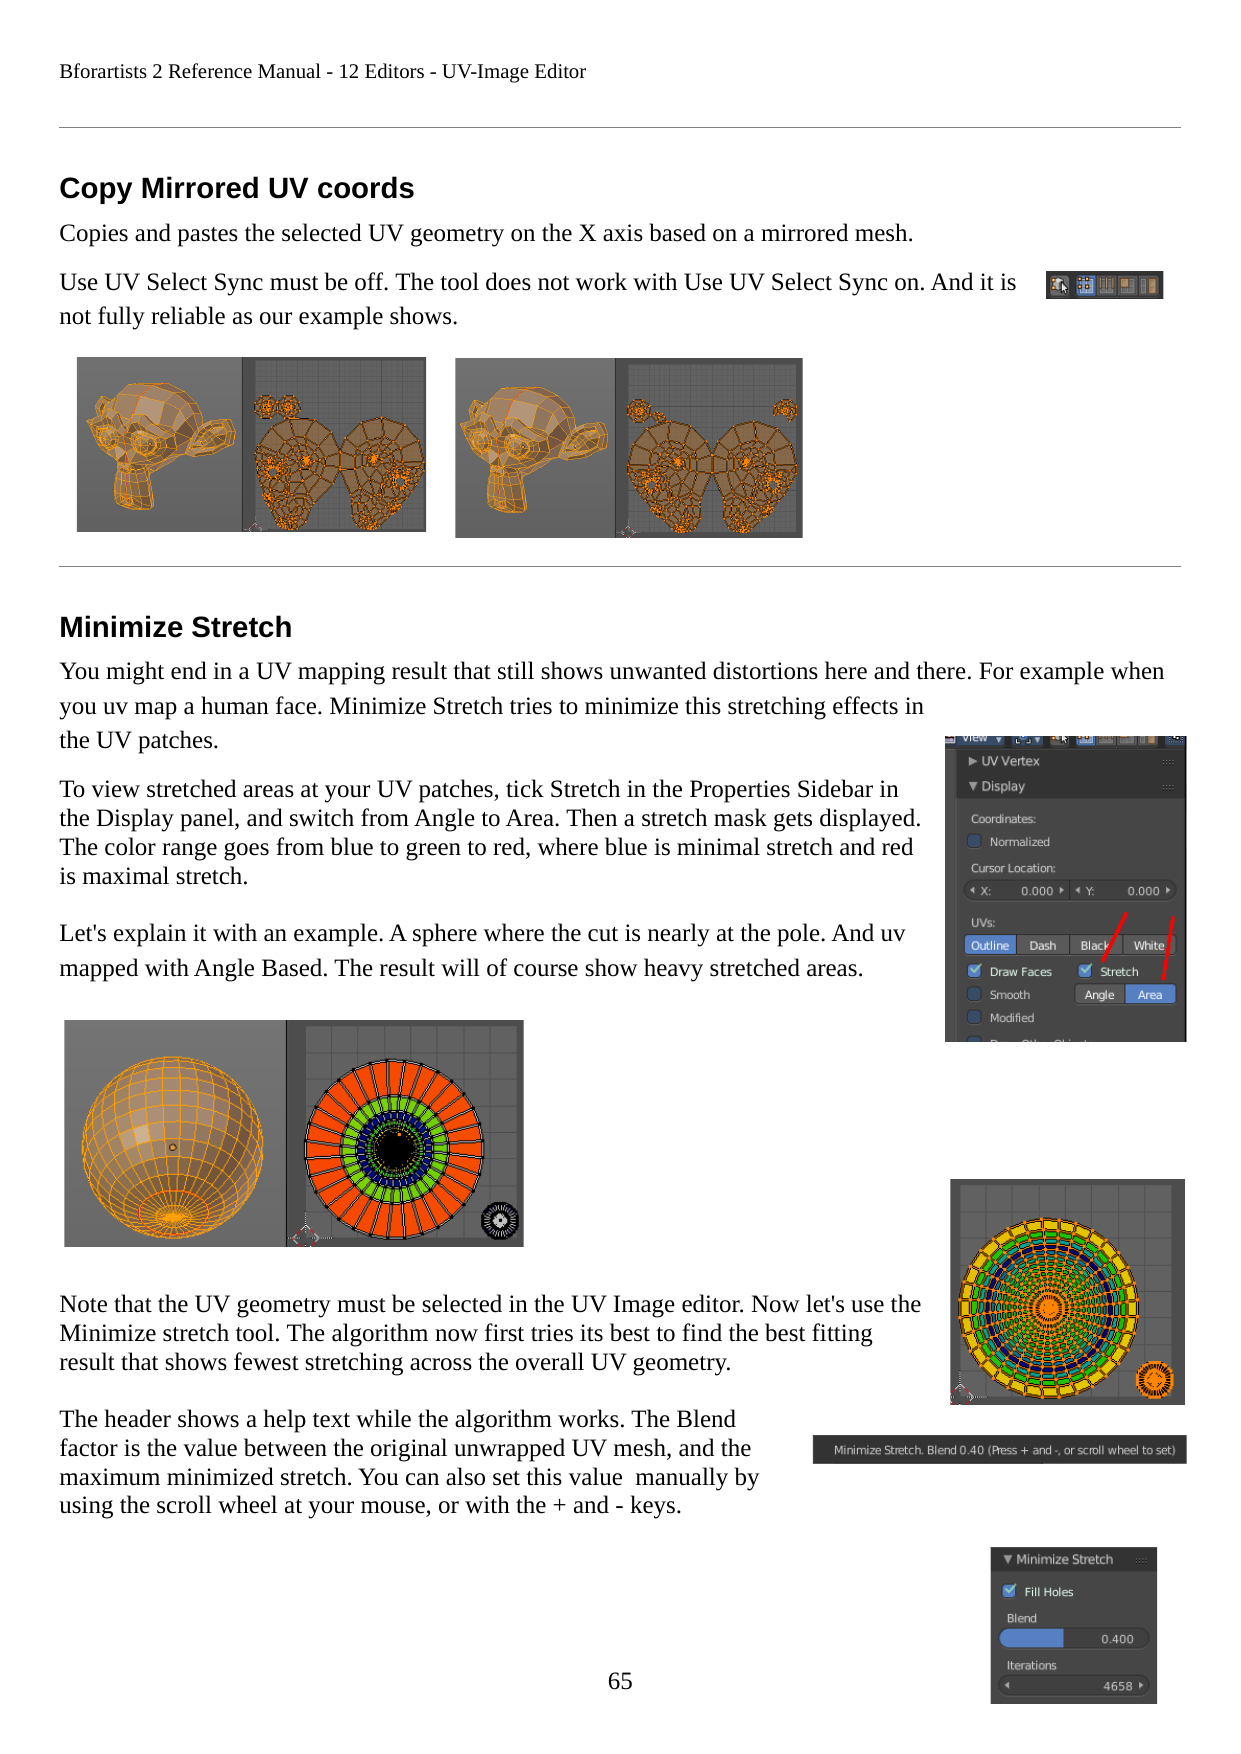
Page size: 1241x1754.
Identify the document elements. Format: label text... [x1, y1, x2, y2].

picture [812, 1435, 1187, 1464]
picture [1046, 271, 1164, 299]
subtitle Minimize Stretch [59, 610, 1181, 644]
picture [945, 736, 1187, 1042]
text You might end in a UV mapping result that still shows unwanted distortions here and there. For example when you uv map a human face. Minimize Stretch tries to minimize this stretching effects in the UV patches. [59, 656, 1181, 754]
text To view stretched areas at your UV patches, tick Stretch in the Properties Sidebar in the Display panel, and switch from Angle to Area. Then a stretch mask gets displayed. The color range goes from blue to green to red, where blue is minimal stretch and red is maximal stretch. [59, 774, 945, 889]
text Note that the UV geometry must be selected in the UV Image editor. Now let's use the Minimize stretch tool. The algorithm now first tries its best to find the best fitting result that shows fewest stretching across the overall UV geometry. [59, 1289, 950, 1376]
picture [76, 357, 427, 532]
text Copies and pastes the selected UV geometry on the X axis based on a mirrored mesh. [59, 218, 1181, 246]
subtitle Copy Mirrored UV coords [59, 171, 1181, 205]
text Let's explain it with an example. A sphere where the cut is nearly at the pole. And uv mapped with Angle Based. The result will of course show heavy stretched areas. [59, 918, 945, 981]
picture [64, 1020, 524, 1247]
text The header shows a help text while the algorithm works. The Blend factor is the value between the original unwrapped UV mesh, and the maximum minimized stretch. You can also set this value manually by using the scroll wheel at your mouse, or with the + and - keys. [59, 1404, 1181, 1519]
picture [990, 1547, 1158, 1704]
picture [455, 358, 803, 538]
text Use UV Select Sync must be off. The tool does not work with Use UV Select Sync on. And it is not fully reliable as our example shows. [59, 267, 1181, 330]
picture [950, 1179, 1185, 1405]
